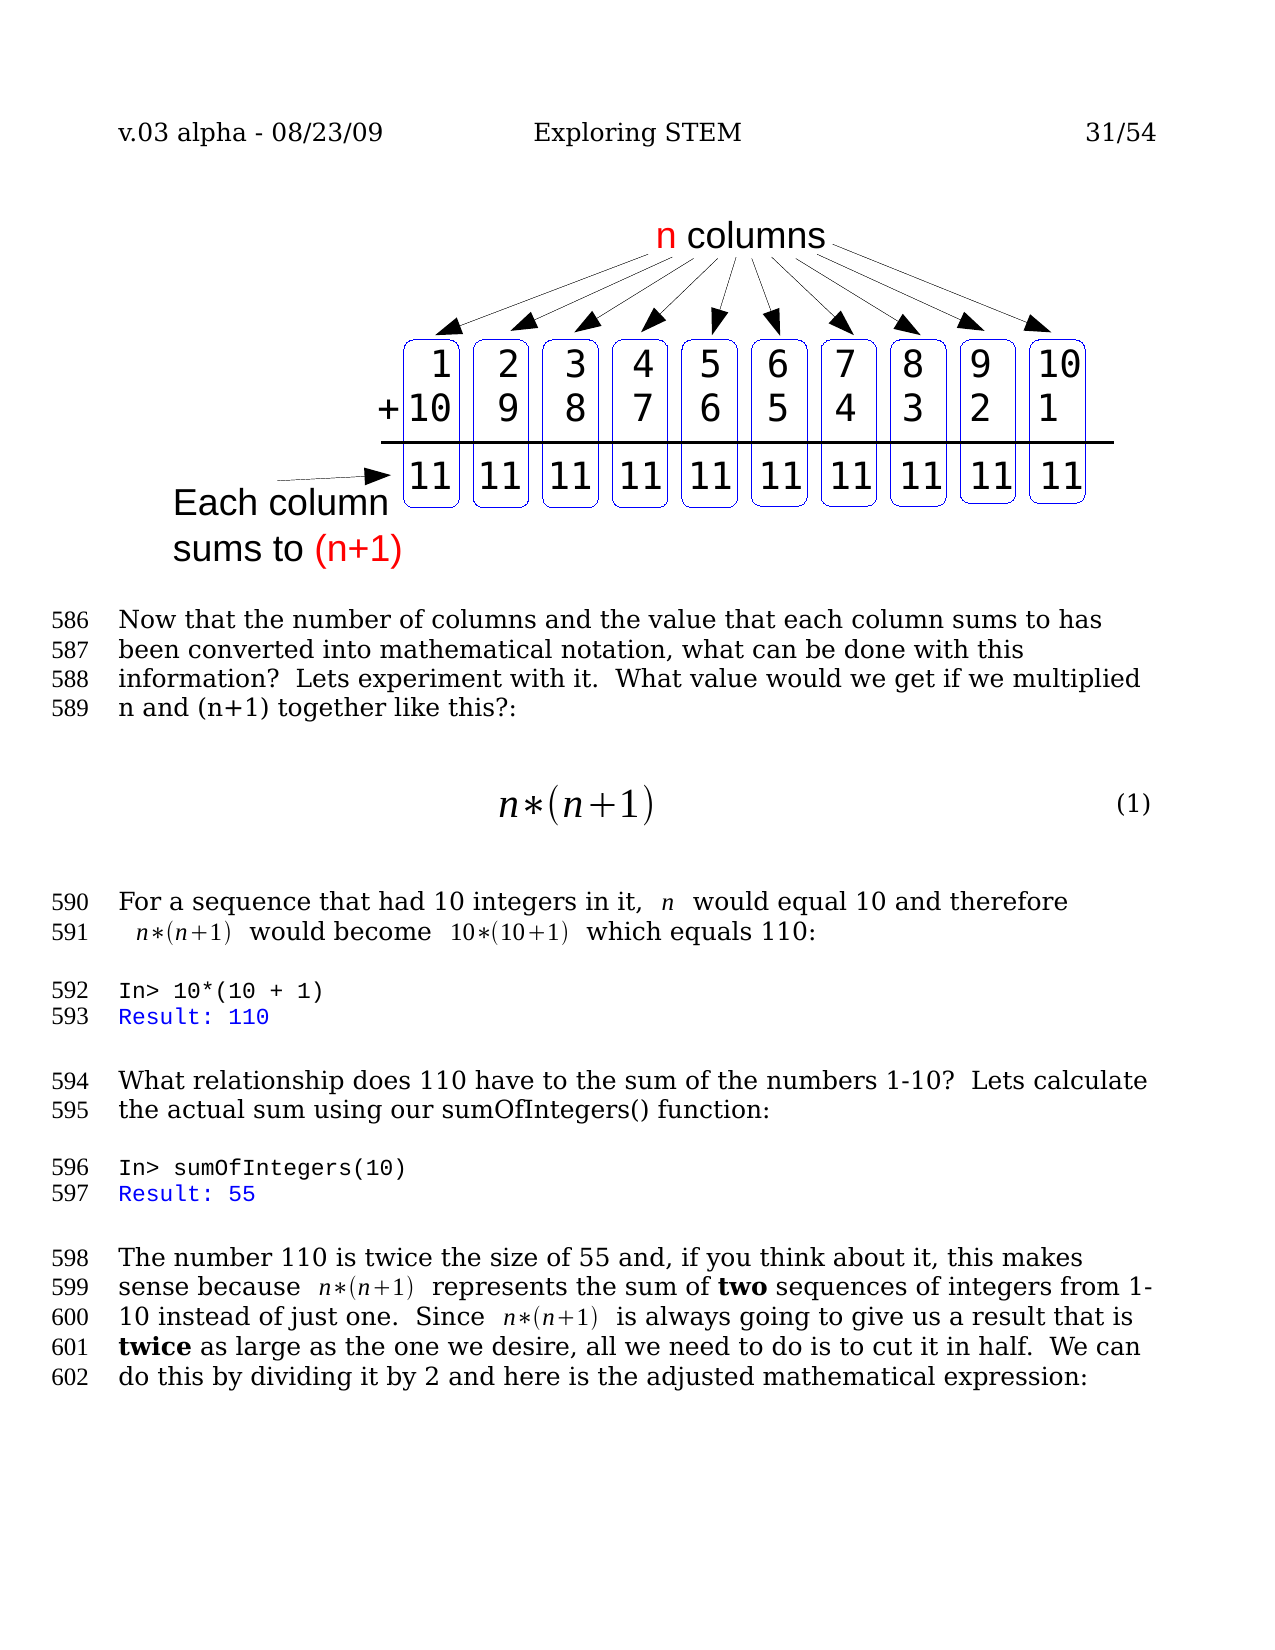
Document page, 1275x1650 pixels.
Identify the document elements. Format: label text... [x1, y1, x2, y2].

text For a sequence that had 10 integers in it,would equal 10 and thereforewould becomewhich equals 110: [118, 887, 1157, 947]
table_header (1) [1041, 773, 1157, 834]
text Now that the number of columns and the value that each column sums to has been converted into mathematical notation, what can be done with this information? Lets experiment with it. What value would we get if we multiplied n and (n+1) together like this?: [118, 221, 1157, 722]
text In> sumOfIntegers(10) [118, 1156, 1157, 1182]
text The number 110 is twice the size of 55 and, if you think about it, this makes sense becauserepresents the sum of two sequences of integers from 1-10 instead of just one. Sinceis always going to give us a result that is twice as large as the one we desire, all we need to do is to cut it in half. We can do this by dividing it by 2 and here is the adjusted mathematical expression: [118, 1243, 1157, 1391]
text In> 10*(10 + 1) [118, 979, 1157, 1005]
text Result: 110 [118, 1005, 1157, 1031]
text Result: 55 [118, 1182, 1157, 1208]
text What relationship does 110 have to the sum of the numbers 1-10? Lets calculate the actual sum using our sumOfIntegers() function: [118, 1066, 1157, 1124]
table_header [118, 773, 1041, 834]
